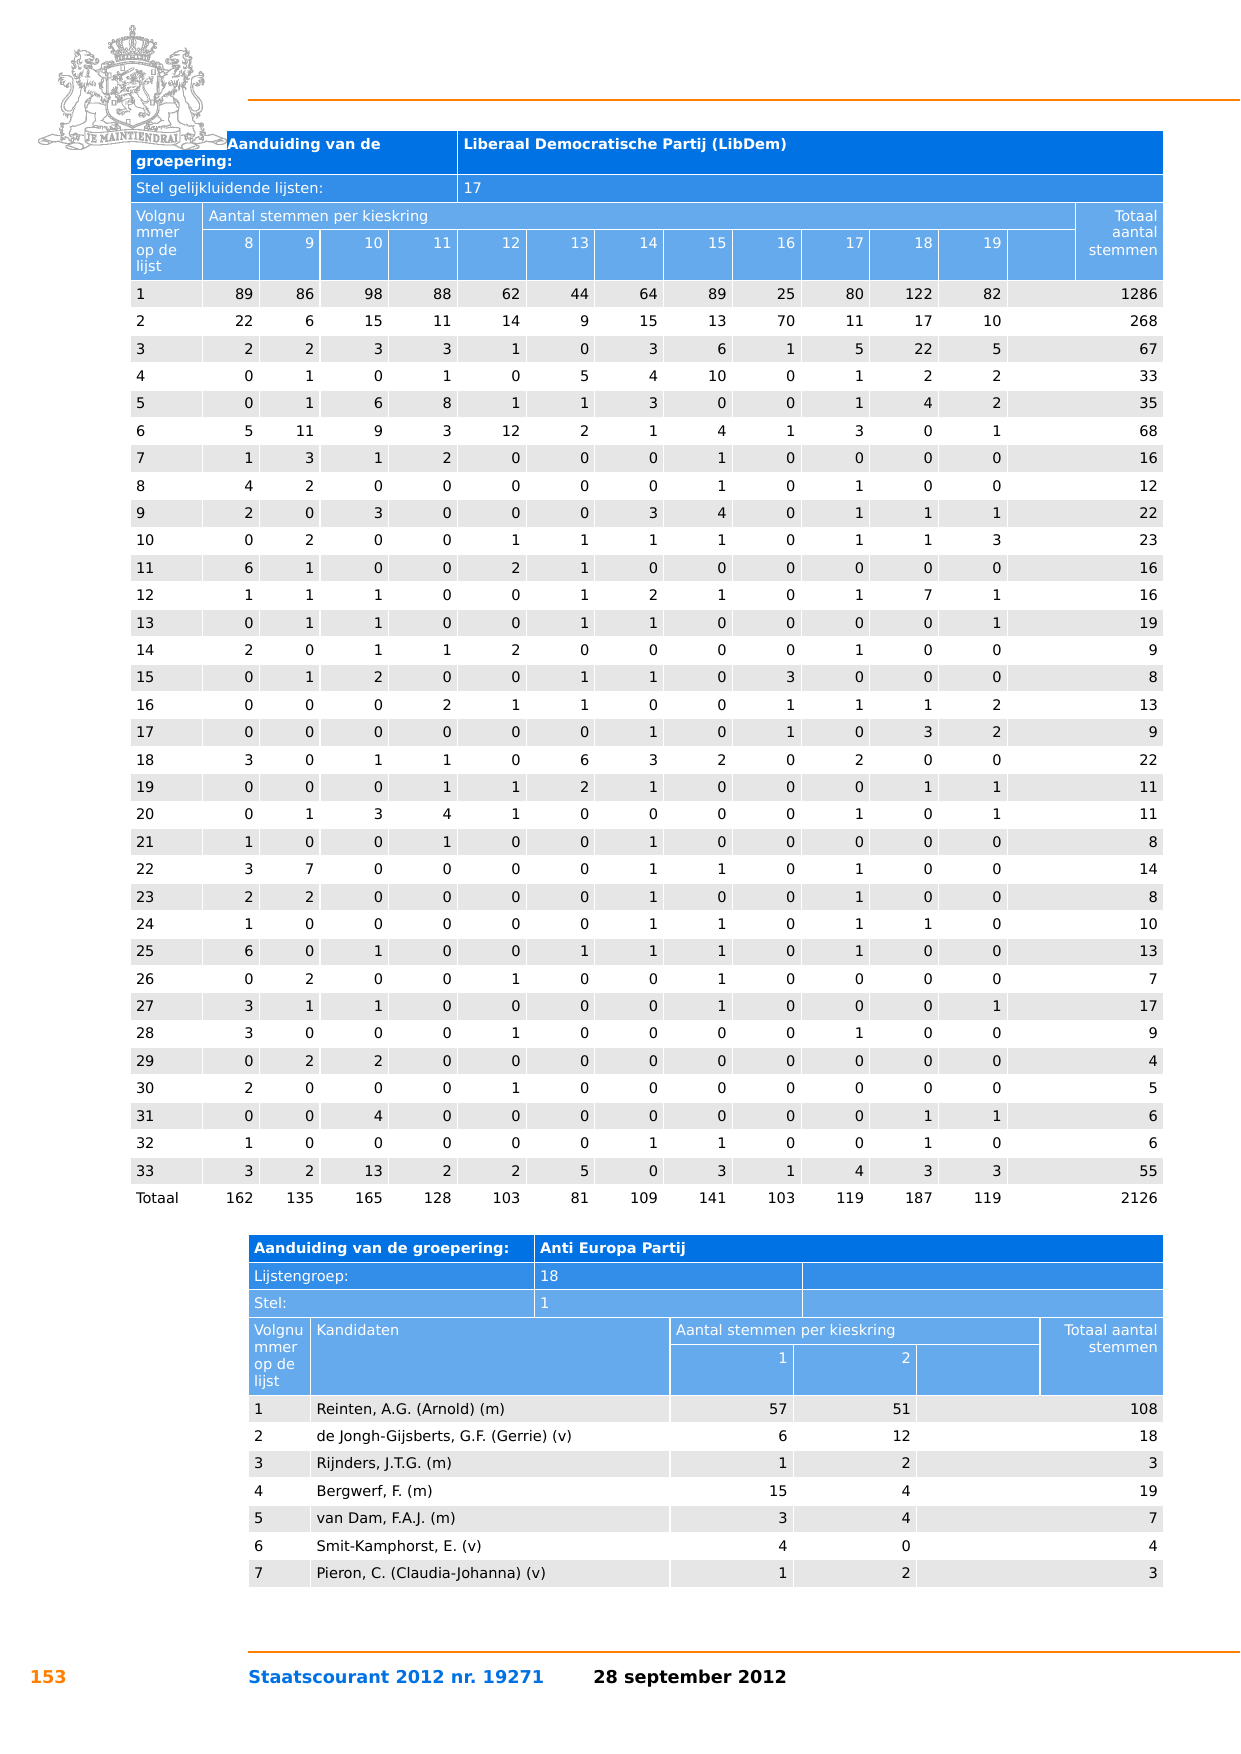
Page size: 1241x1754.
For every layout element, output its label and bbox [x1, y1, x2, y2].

picture [38, 25, 227, 150]
